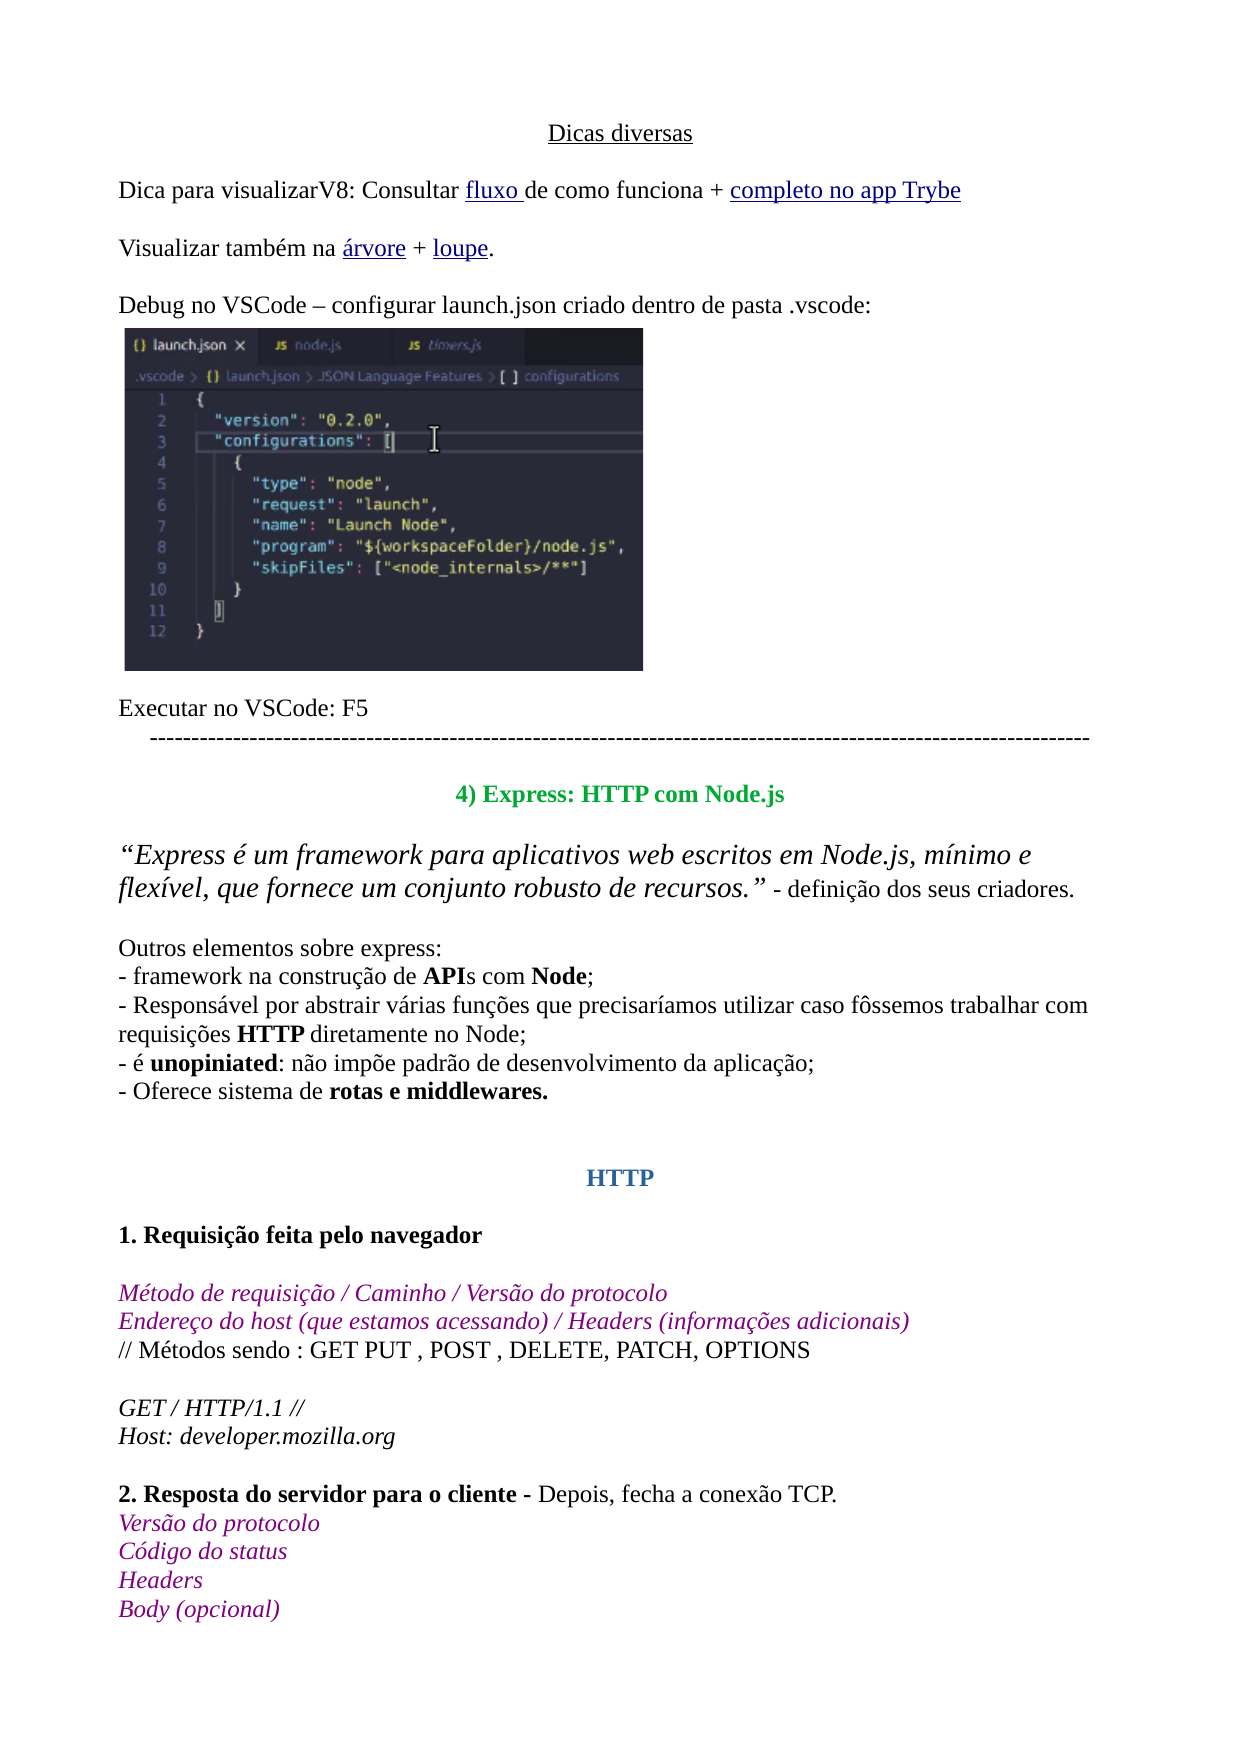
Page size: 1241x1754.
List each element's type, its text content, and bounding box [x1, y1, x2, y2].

text Debug no VSCode – configurar launch.json criado dentro de pasta .vscode: [118, 291, 1122, 319]
text Outros elementos sobre express: [118, 933, 1122, 961]
text Visualizar também na árvore + loupe. [118, 233, 1122, 262]
text Código do status [118, 1536, 1122, 1565]
text Dicas diversas [118, 118, 1122, 147]
text HTTP [118, 1163, 1122, 1191]
text Endereço do host (que estamos acessando) / Headers (informações adicionais) [118, 1306, 1122, 1335]
text Headers [118, 1565, 1122, 1594]
text GET / HTTP/1.1 // [118, 1393, 1122, 1421]
text - framework na construção de APIs com Node; [118, 961, 1122, 990]
text - Oferece sistema de rotas e middlewares. [118, 1076, 1122, 1105]
text 2. Resposta do servidor para o cliente - Depois, fecha a conexão TCP. [118, 1479, 1122, 1508]
text Método de requisição / Caminho / Versão do protocolo [118, 1278, 1122, 1306]
text ----------------------------------------------------------------------------------------------------------------- [118, 722, 1122, 751]
text Body (opcional) [118, 1594, 1122, 1623]
text Host: developer.mozilla.org [118, 1421, 1122, 1450]
text Executar no VSCode: F5 [118, 693, 1122, 722]
picture [124, 328, 644, 671]
text Dica para visualizarV8: Consultar fluxo de como funciona + completo no app Trybe [118, 176, 1122, 204]
text 1. Requisição feita pelo navegador [118, 1220, 1122, 1249]
text // Métodos sendo : GET PUT , POST , DELETE, PATCH, OPTIONS [118, 1335, 1122, 1364]
text - é unopiniated: não impõe padrão de desenvolvimento da aplicação; [118, 1048, 1122, 1076]
text 4) Express: HTTP com Node.js [118, 779, 1122, 808]
text Versão do protocolo [118, 1508, 1122, 1536]
text “Express é um framework para aplicativos web escritos em Node.js, mínimo e flexível, que fornece um conjunto robusto de recursos.” - definição dos seus criadores. [118, 837, 1122, 904]
text - Responsável por abstrair várias funções que precisaríamos utilizar caso fôssemos trabalhar com requisições HTTP diretamente no Node; [118, 990, 1122, 1048]
